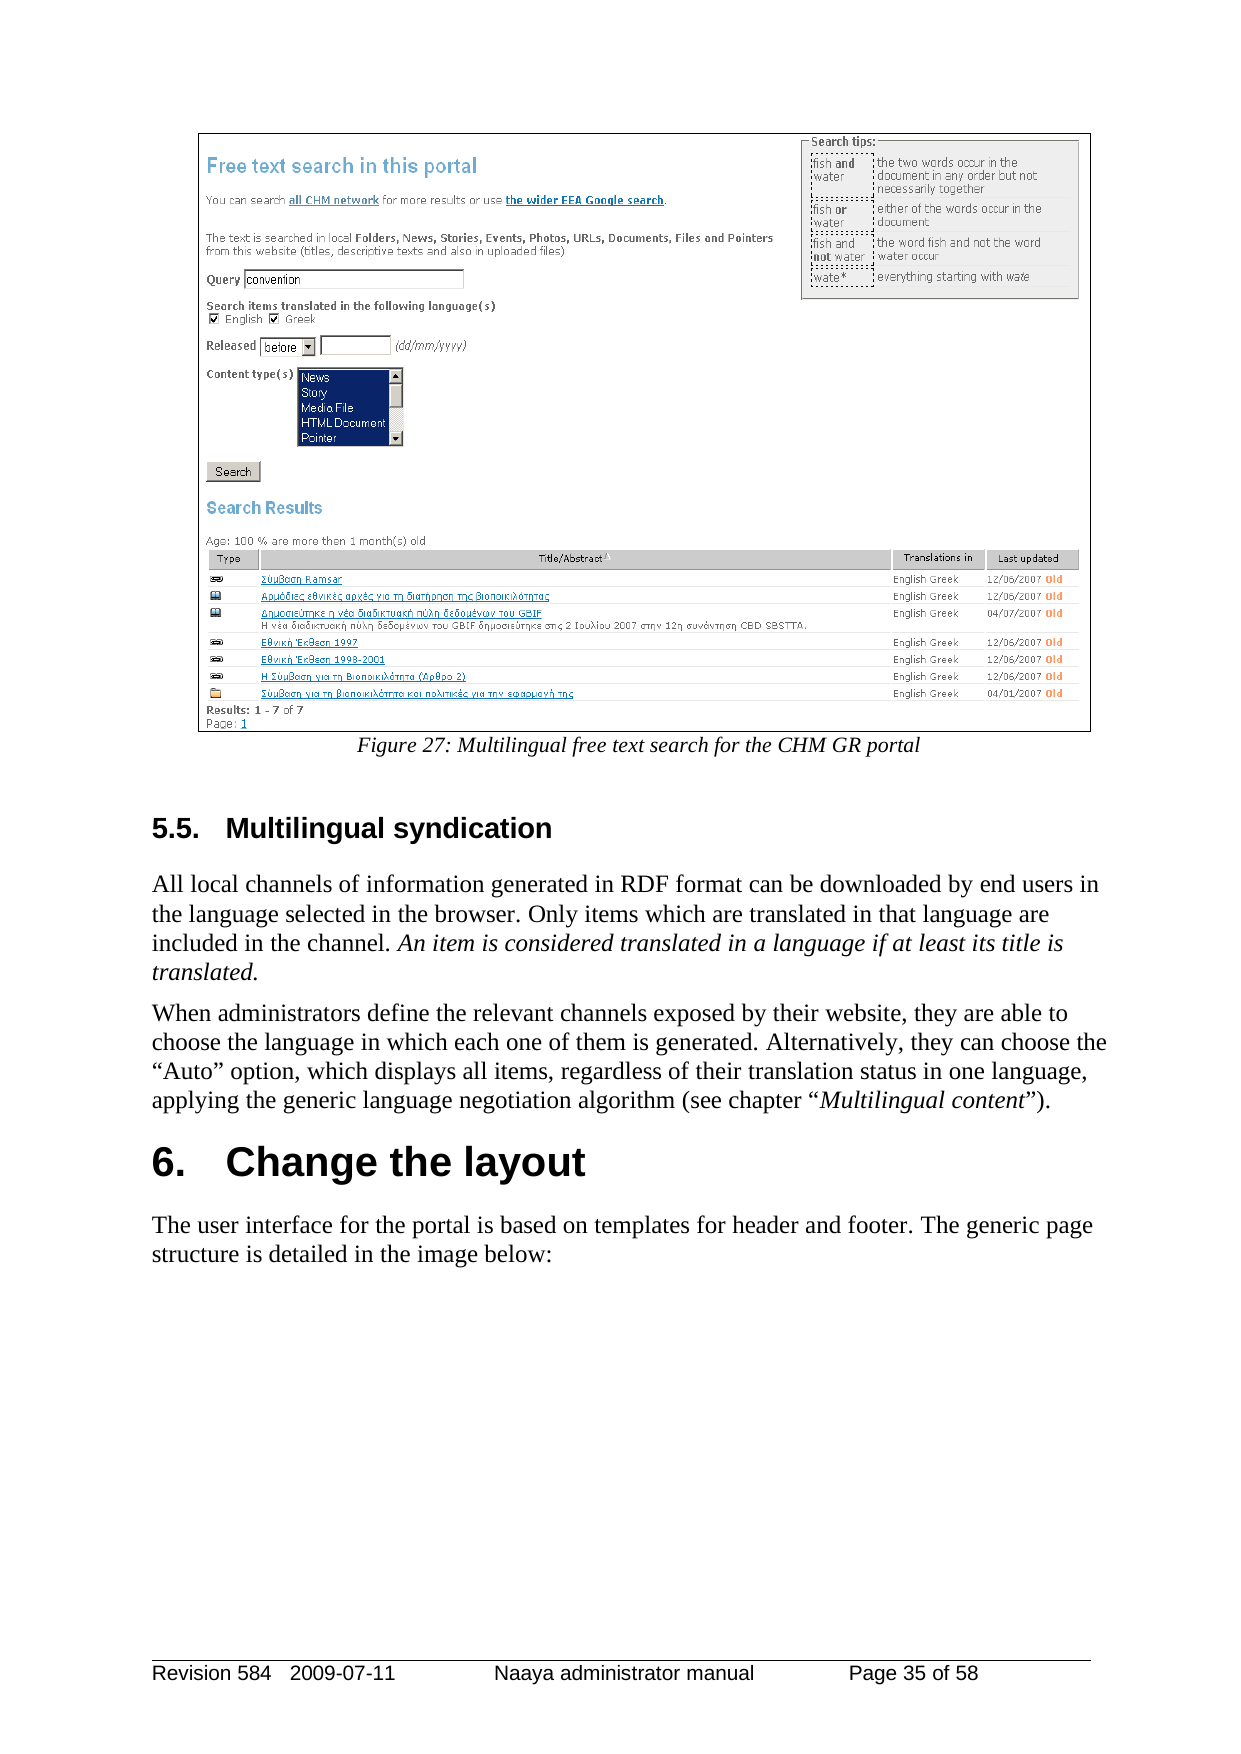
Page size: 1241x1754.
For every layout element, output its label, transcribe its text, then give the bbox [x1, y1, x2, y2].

text All local channels of information generated in RDF format can be downloaded by end users in the language selected in the browser. Only items which are translated in that language are included in the channel. An item is considered translated in a language if at least its title is translated. [152, 869, 1128, 986]
text [198, 114, 1081, 133]
subtitle Multilingual syndication [152, 811, 1128, 844]
text When administrators define the relevant channels exposed by their website, they are able to choose the language in which each one of them is generated. Alternatively, they can choose the “Auto” option, which displays all items, regardless of their translation status in one language, applying the generic language negotiation algorithm (see chapter “Multilingual content”). [152, 997, 1128, 1114]
subtitle Change the layout [151, 1137, 1128, 1185]
text Figure 27: Multilingual free text search for the CHM GR portal [198, 732, 1081, 757]
text The user interface for the portal is based on templates for header and footer. The generic page structure is detailed in the image below: [152, 1210, 1128, 1268]
